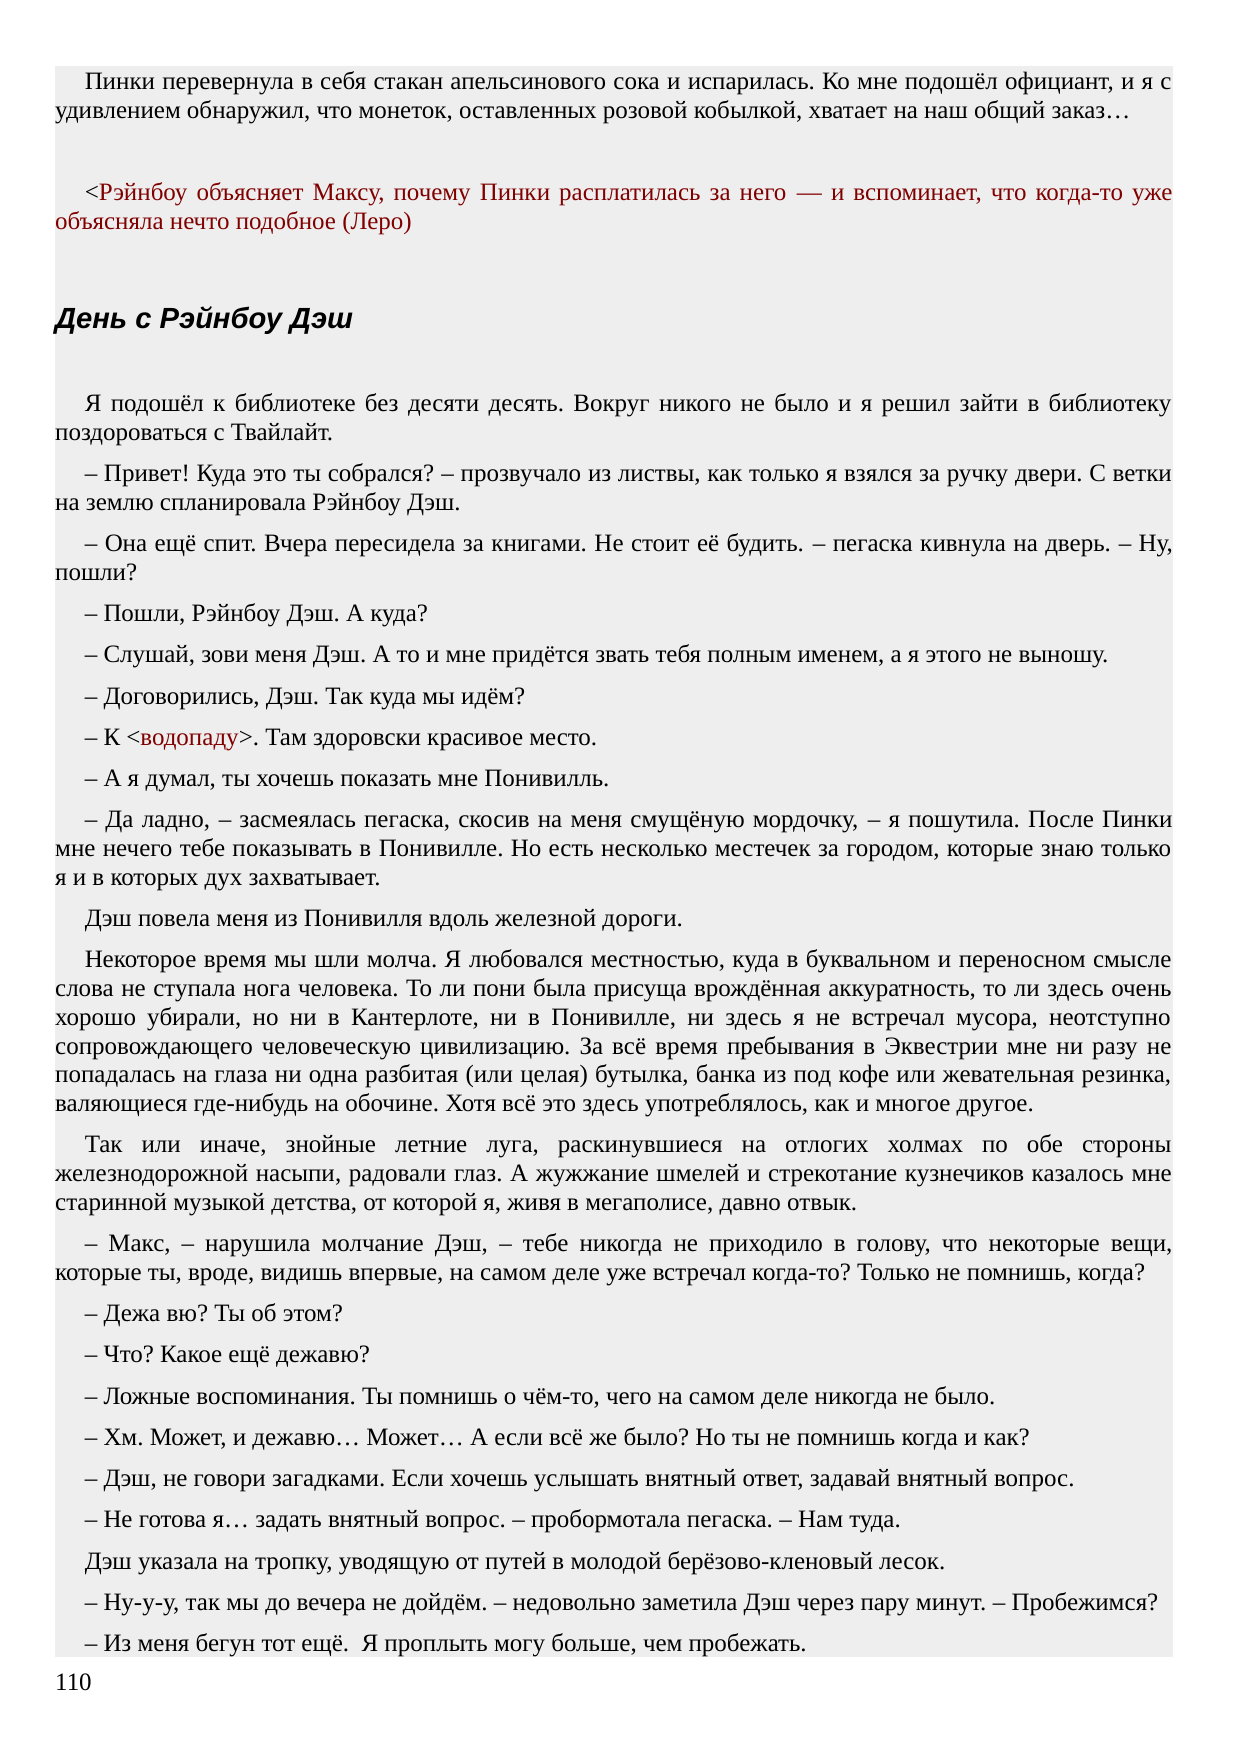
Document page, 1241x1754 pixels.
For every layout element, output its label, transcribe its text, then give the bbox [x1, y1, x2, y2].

text – Слушай, зови меня Дэш. А то и мне придётся звать тебя полным именем, а я этого не выношу. [55, 639, 1173, 668]
text – Она ещё спит. Вчера пересидела за книгами. Не стоит её будить. – пегаска кивнула на дверь. – Ну, пошли? [55, 528, 1173, 586]
text – А я думал, ты хочешь показать мне Понивилль. [55, 763, 1173, 792]
text – Что? Какое ещё дежавю? [55, 1339, 1173, 1368]
text – Пошли, Рэйнбоу Дэш. А куда? [55, 598, 1173, 627]
text – Хм. Может, и дежавю… Может… А если всё же было? Но ты не помнишь когда и как? [55, 1422, 1173, 1451]
text Я подошёл к библиотеке без десяти десять. Вокруг никого не было и я решил зайти в библиотеку поздороваться с Твайлайт. [55, 388, 1173, 446]
text – Дэш, не говори загадками. Если хочешь услышать внятный ответ, задавай внятный вопрос. [55, 1463, 1173, 1492]
text – Договорились, Дэш. Так куда мы идём? [55, 681, 1173, 709]
text Пинки перевернула в себя стакан апельсинового сока и испарилась. Ко мне подошёл официант, и я с удивлением обнаружил, что монеток, оставленных розовой кобылкой, хватает на наш общий заказ… [55, 66, 1173, 123]
text – Ну-у-у, так мы до вечера не дойдём. – недовольно заметила Дэш через пару минут. – Пробежимся? [55, 1587, 1173, 1616]
subtitle День с Рэйнбоу Дэш [55, 301, 1173, 334]
text – Макс, – нарушила молчание Дэш, – тебе никогда не приходило в голову, что некоторые вещи, которые ты, вроде, видишь впервые, на самом деле уже встречал когда-то? Только не помнишь, когда? [55, 1228, 1173, 1286]
text Дэш повела меня из Понивилля вдоль железной дороги. [55, 903, 1173, 932]
text Так или иначе, знойные летние луга, раскинувшиеся на отлогих холмах по обе стороны железнодорожной насыпи, радовали глаз. А жужжание шмелей и стрекотание кузнечиков казалось мне старинной музыкой детства, от которой я, живя в мегаполисе, давно отвык. [55, 1129, 1173, 1216]
text – Не готова я… задать внятный вопрос. – пробормотала пегаска. – Нам туда. [55, 1504, 1173, 1533]
text – Из меня бегун тот ещё. Я проплыть могу больше, чем пробежать. [55, 1628, 1173, 1657]
text <Рэйнбоу объясняет Максу, почему Пинки расплатилась за него — и вспоминает, что когда-то уже объясняла нечто подобное (Леро) [55, 177, 1173, 235]
text – Дежа вю? Ты об этом? [55, 1298, 1173, 1327]
text – К <водопаду>. Там здоровски красивое место. [55, 722, 1173, 751]
text – Да ладно, – засмеялась пегаска, скосив на меня смущёную мордочку, – я пошутила. После Пинки мне нечего тебе показывать в Понивилле. Но есть несколько местечек за городом, которые знаю только я и в которых дух захватывает. [55, 804, 1173, 891]
text Некоторое время мы шли молча. Я любовался местностью, куда в буквальном и переносном смысле слова не ступала нога человека. То ли пони была присуща врождённая аккуратность, то ли здесь очень хорошо убирали, но ни в Кантерлоте, ни в Понивилле, ни здесь я не встречал мусора, неотступно сопровождающего человеческую цивилизацию. За всё время пребывания в Эквестрии мне ни разу не попадалась на глаза ни одна разбитая (или целая) бутылка, банка из под кофе или жевательная резинка, валяющиеся где-нибудь на обочине. Хотя всё это здесь употреблялось, как и многое другое. [55, 944, 1173, 1117]
text – Ложные воспоминания. Ты помнишь о чём-то, чего на самом деле никогда не было. [55, 1381, 1173, 1409]
text Дэш указала на тропку, уводящую от путей в молодой берёзово-кленовый лесок. [55, 1546, 1173, 1574]
text – Привет! Куда это ты собрался? – прозвучало из листвы, как только я взялся за ручку двери. С ветки на землю спланировала Рэйнбоу Дэш. [55, 458, 1173, 516]
